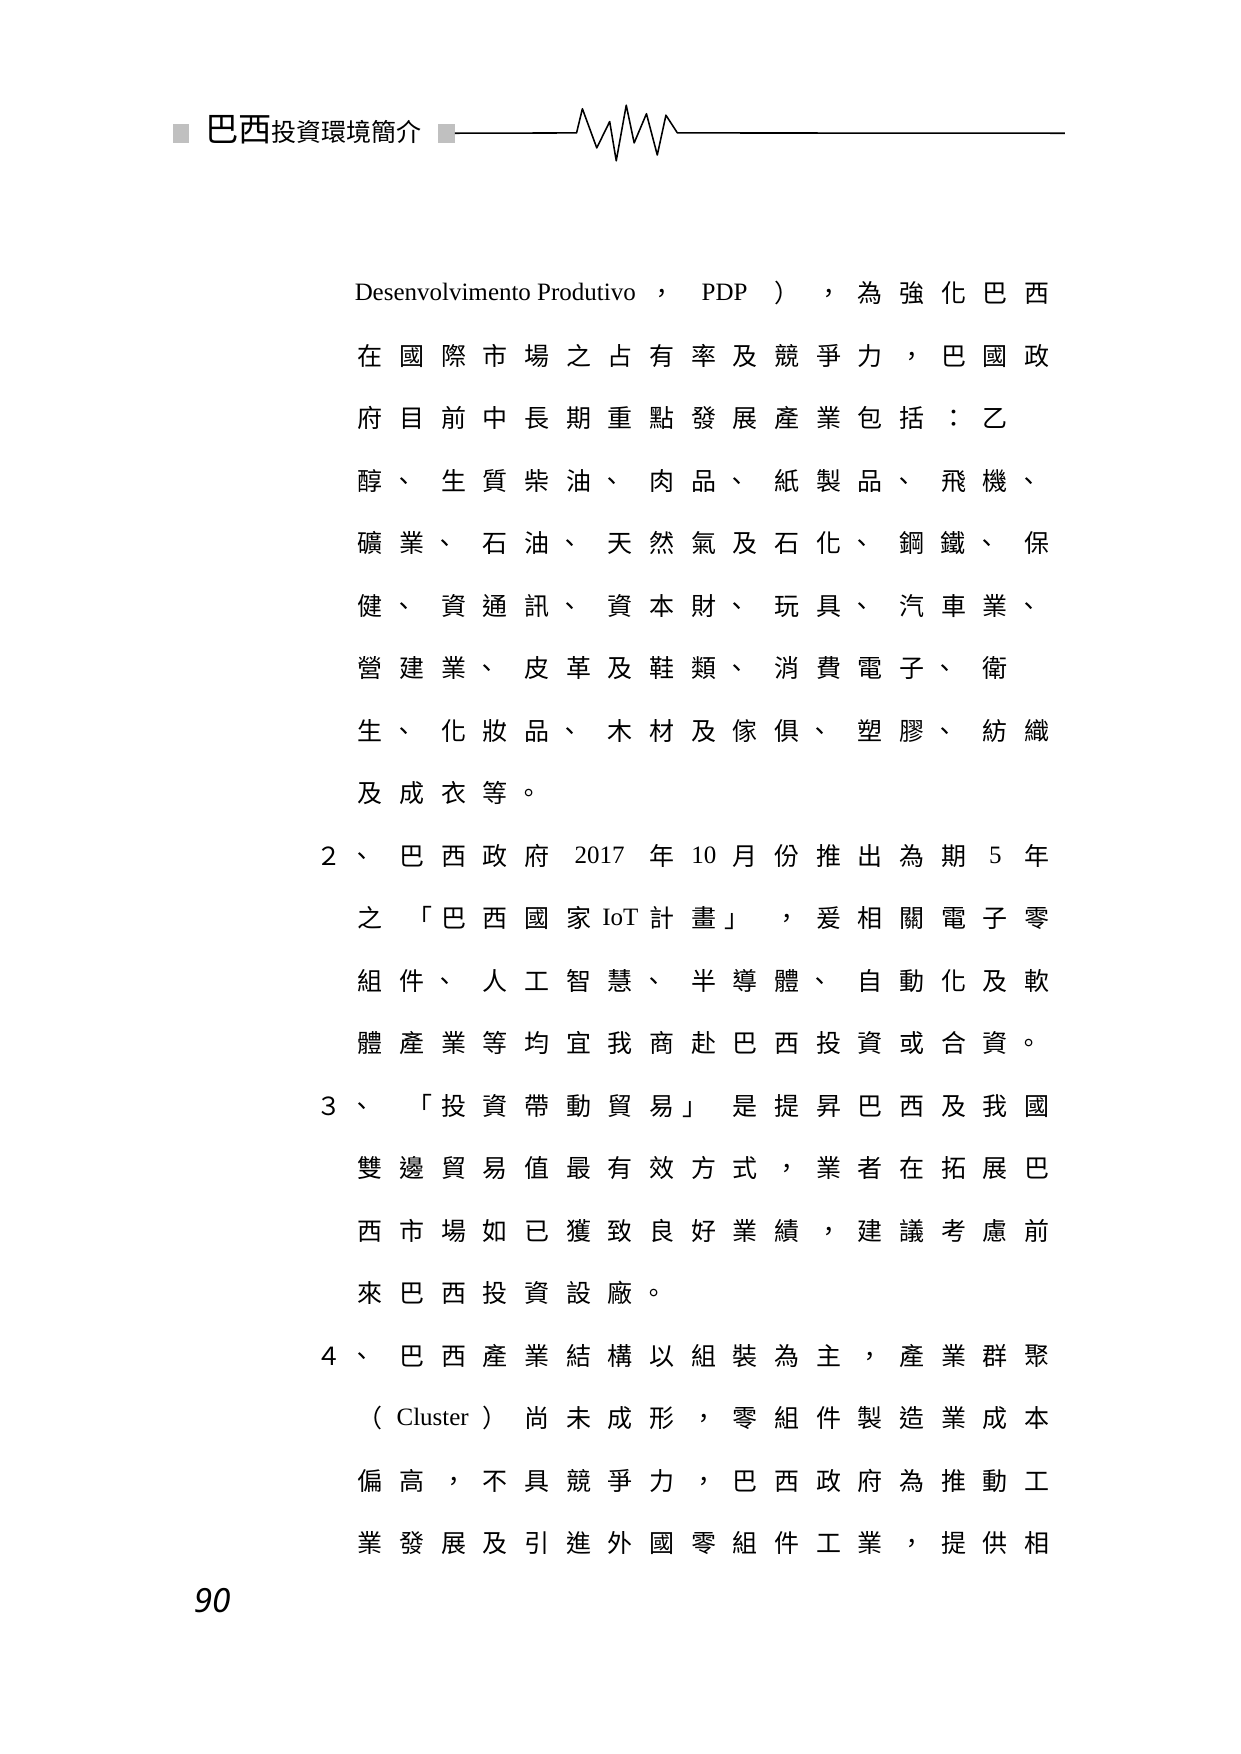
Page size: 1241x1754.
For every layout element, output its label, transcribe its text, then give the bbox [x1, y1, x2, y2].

text ３、「投資帶動貿易」是提昇巴西及我國雙邊貿易值最有效方式，業者在拓展巴西市場如已獲致良好業績，建議考慮前來巴西投資設廠。 [281, 1063, 1058, 1313]
text ２、巴西政府2017年10月份推出為期5年之「巴西國家IoT計畫」，爰相關電子零組件、人工智慧、半導體、自動化及軟體產業等均宜我商赴巴西投資或合資。 [281, 813, 1058, 1063]
text Desenvolvimento Produtivo，PDP），為強化巴西在國際市場之占有率及競爭力，巴國政府目前中長期重點發展產業包括：乙醇、生質柴油、肉品、紙製品、飛機、礦業、石油、天然氣及石化、鋼鐵、保健、資通訊、資本財、玩具、汽車業、營建業、皮革及鞋類、消費電子、衛生、化妝品、木材及傢俱、塑膠、紡織及成衣等。 [281, 250, 1058, 813]
text ４、巴西產業結構以組裝為主，產業群聚（Cluster）尚未成形，零組件製造業成本偏高，不具競爭力，巴西政府為推動工業發展及引進外國零組件工業，提供相 [281, 1313, 1058, 1563]
